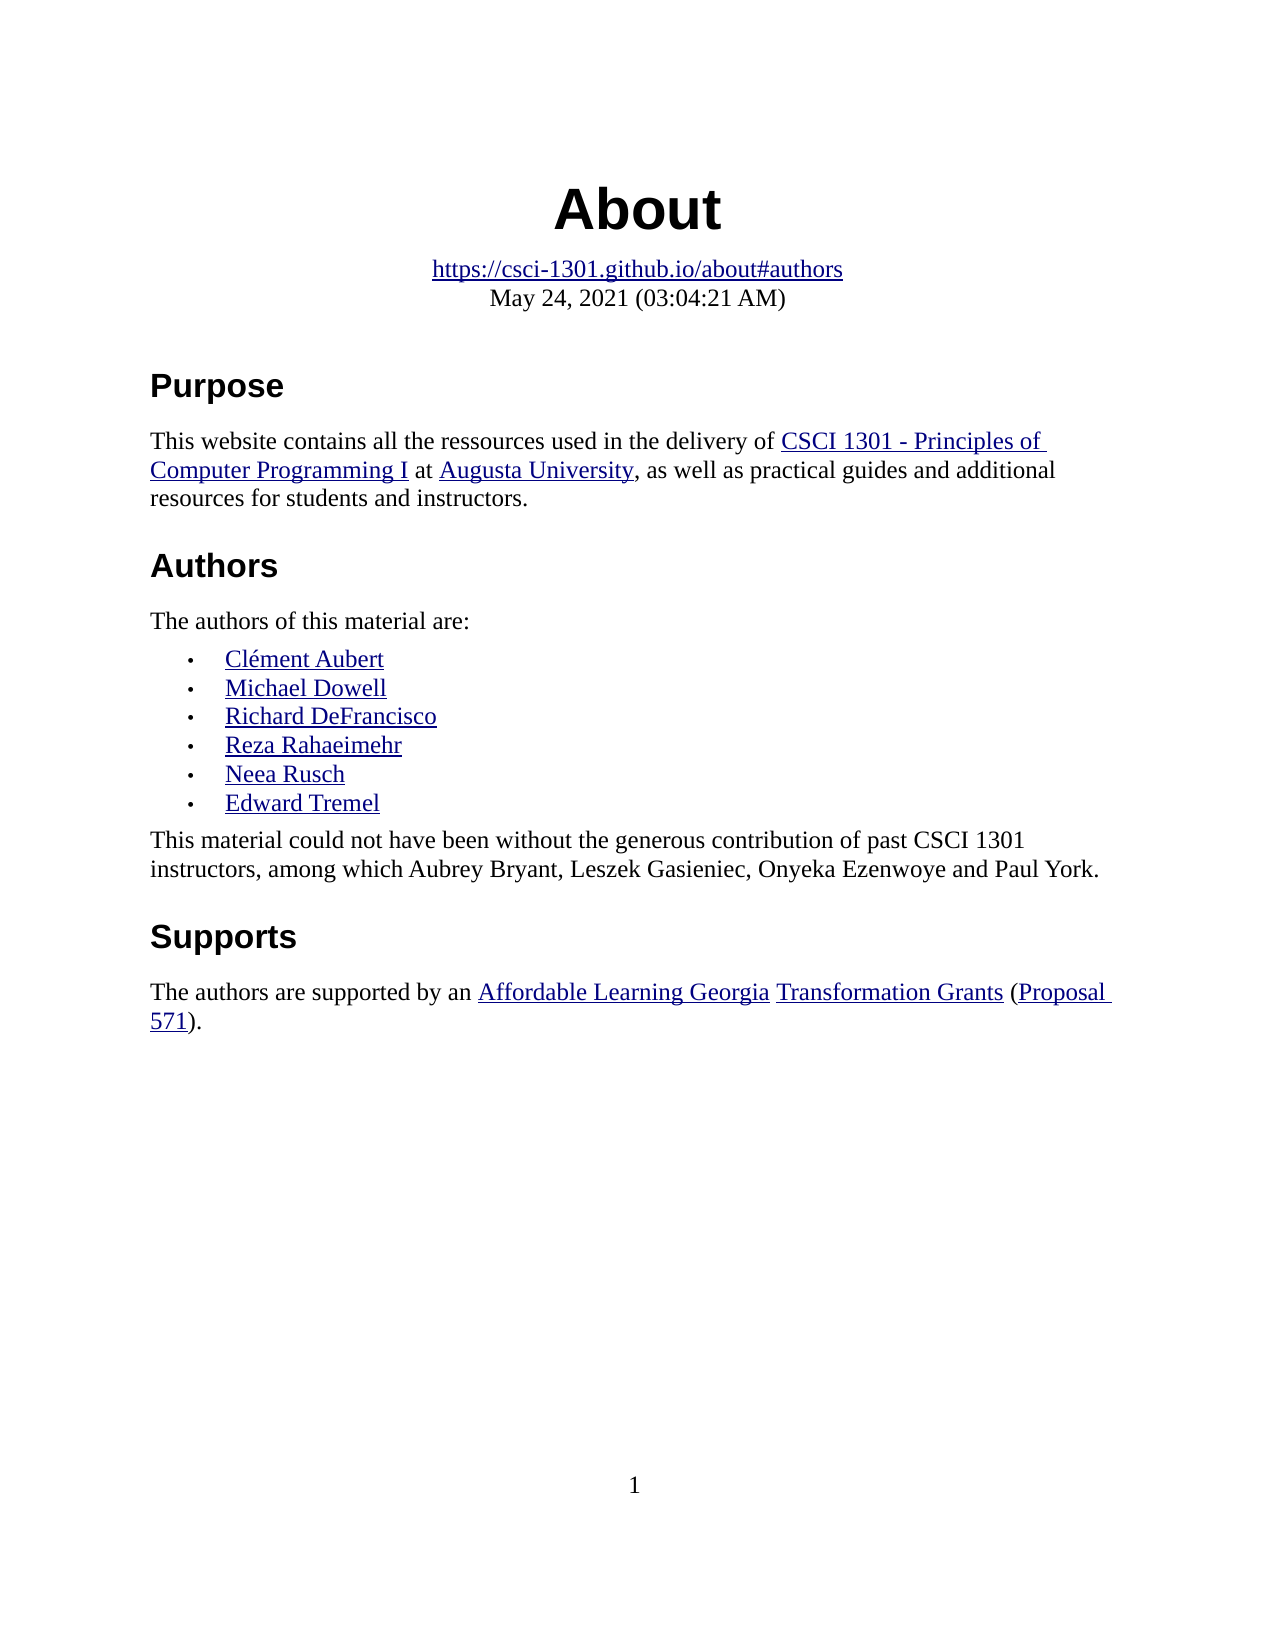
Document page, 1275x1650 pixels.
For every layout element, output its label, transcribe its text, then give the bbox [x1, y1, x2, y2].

list Neea Rusch [187, 759, 1125, 788]
list Michael Dowell [187, 673, 1125, 701]
list Edward Tremel [187, 788, 1125, 816]
title About [150, 175, 1125, 242]
text This website contains all the ressources used in the delivery of CSCI 1301 - Principles of Computer Programming I at Augusta University, as well as practical guides and additional resources for students and instructors. [150, 426, 1125, 512]
text This material could not have been without the generous contribution of past CSCI 1301 instructors, among which Aubrey Bryant, Leszek Gasieniec, Onyeka Ezenwoye and Paul York. [150, 825, 1125, 883]
text The authors are supported by an Affordable Learning Georgia Transformation Grants (Proposal 571). [150, 977, 1125, 1034]
subtitle Purpose [150, 366, 1125, 404]
list Reza Rahaeimehr [187, 730, 1125, 759]
text May 24, 2021 (03:04:21 AM) [150, 283, 1125, 312]
subtitle Supports [150, 917, 1125, 956]
text The authors of this material are: [150, 606, 1125, 635]
text https://csci-1301.github.io/about#authors [150, 254, 1125, 283]
list Clément Aubert [187, 644, 1125, 673]
subtitle Authors [150, 546, 1125, 585]
list Richard DeFrancisco [187, 701, 1125, 730]
